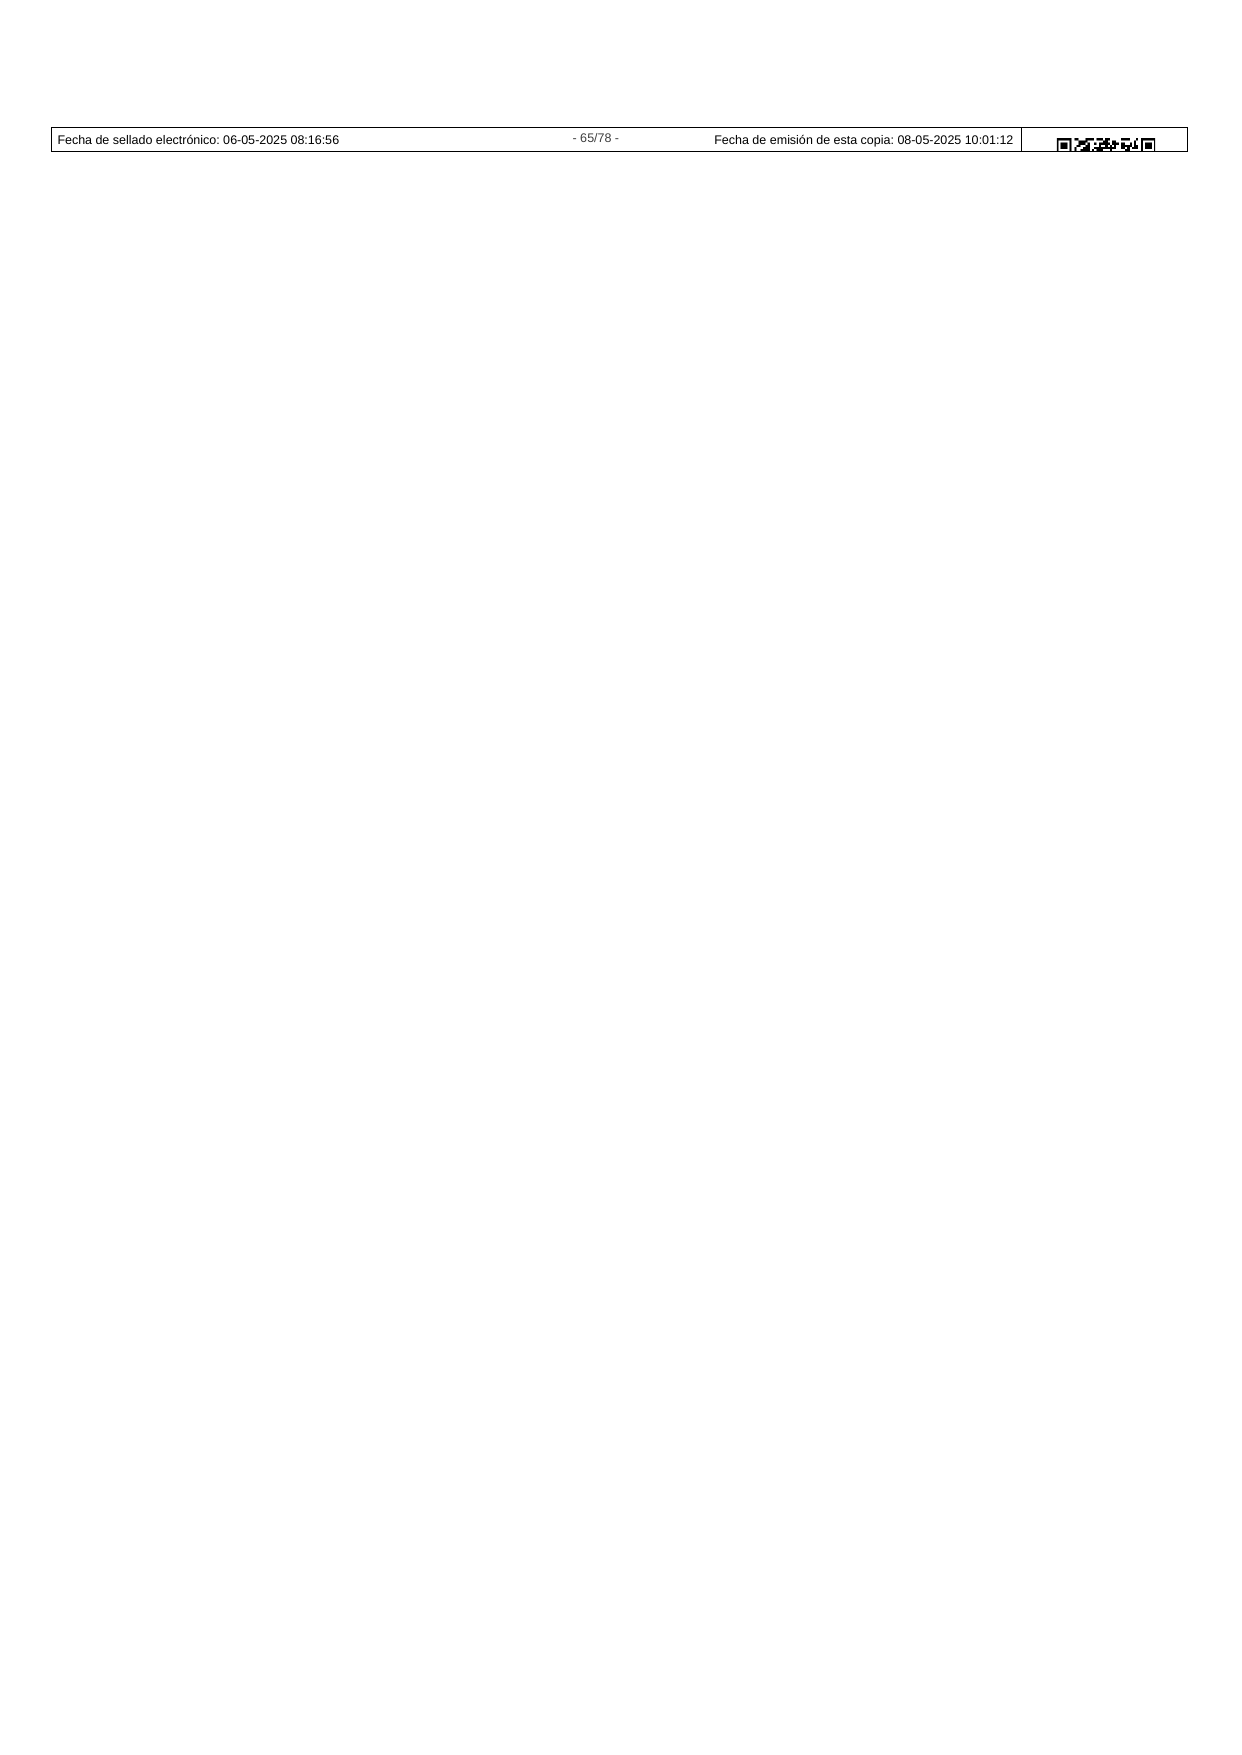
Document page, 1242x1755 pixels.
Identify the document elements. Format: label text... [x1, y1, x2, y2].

table_header [1022, 128, 1187, 151]
table_cell Fecha de sellado electrónico: 06-05-2025 08:16:56 - 65/78 - Fecha de emisión de esta copia: 08-05-2025 10:01:12 [52, 128, 1021, 151]
